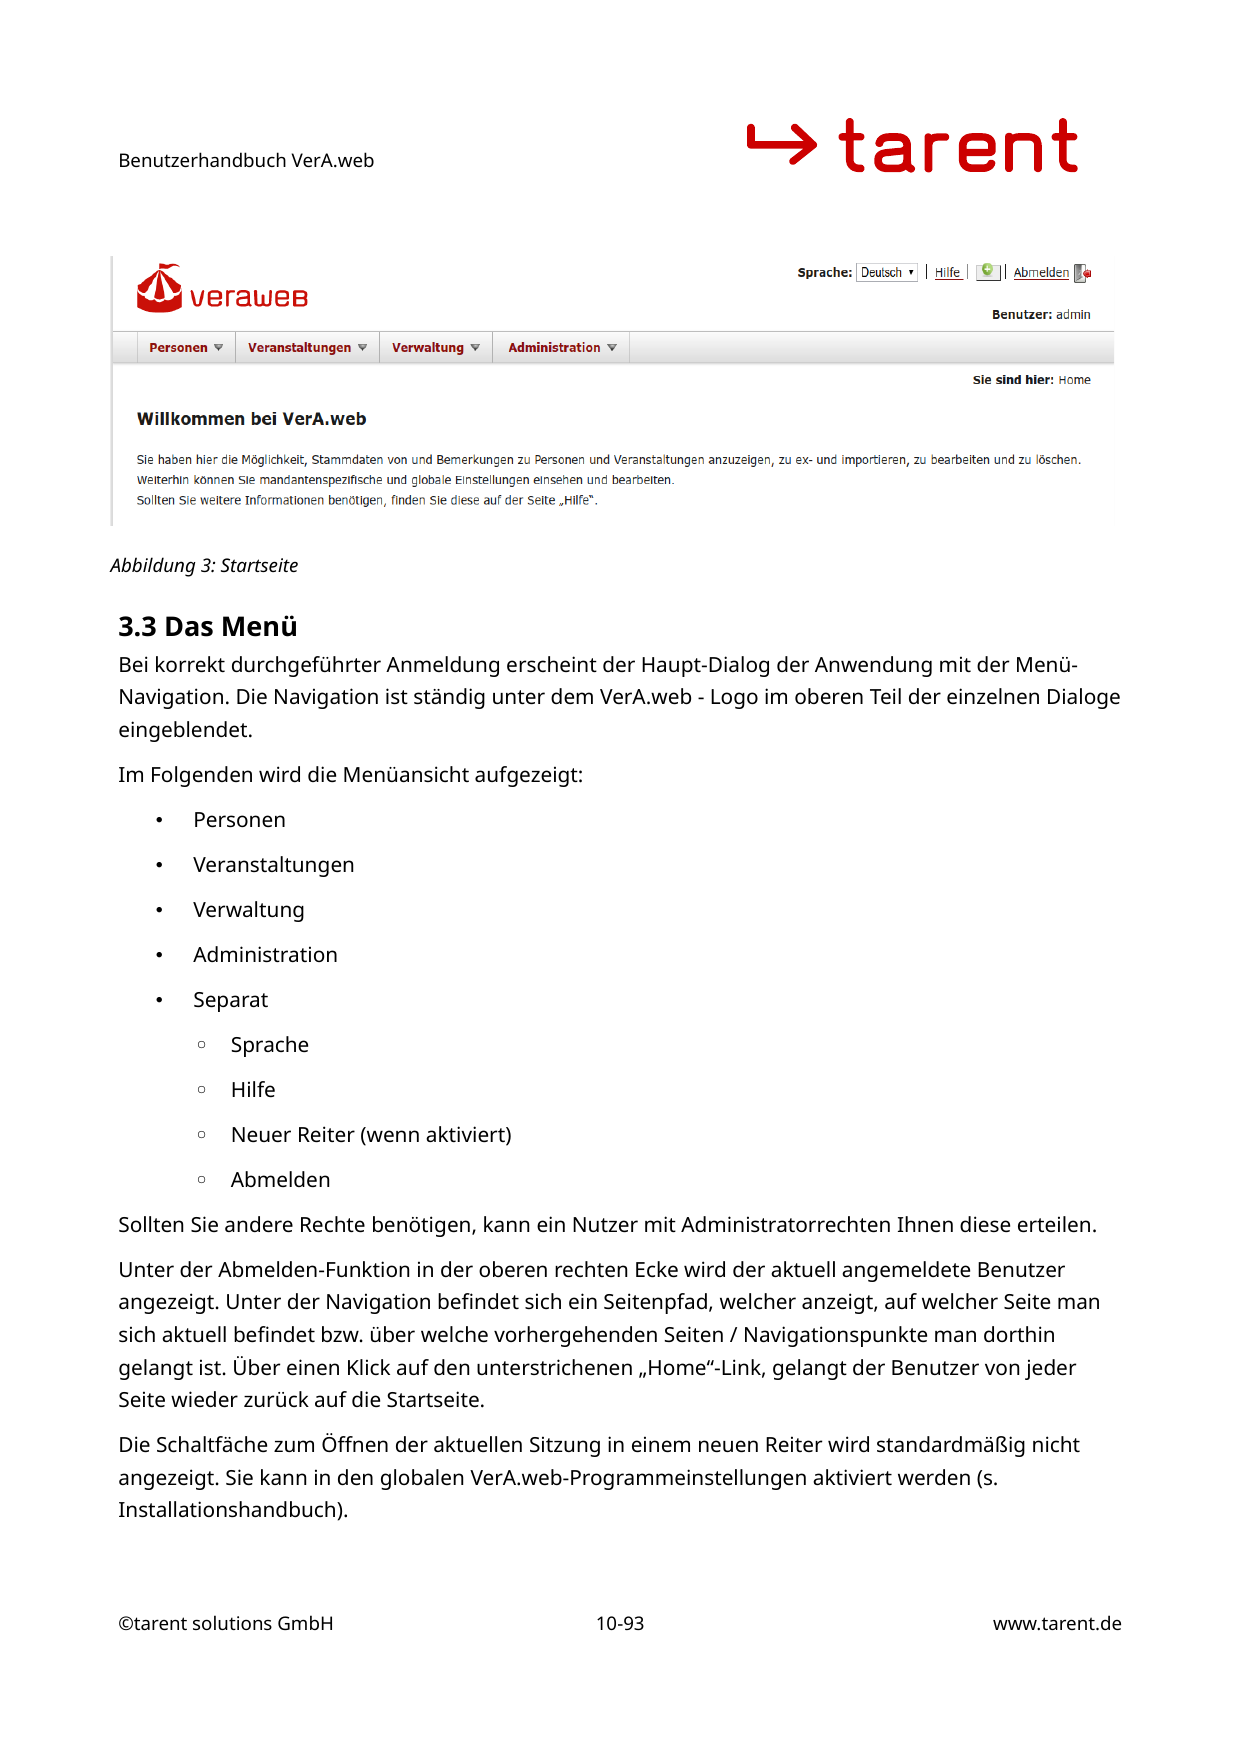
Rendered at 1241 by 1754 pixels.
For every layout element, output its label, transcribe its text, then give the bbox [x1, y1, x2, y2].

list Neuer Reiter (wenn aktiviert) [193, 1120, 1122, 1148]
list Sprache [193, 1030, 1122, 1058]
text Im Folgenden wird die Menüansicht aufgezeigt: [118, 760, 1122, 788]
text Unter der Abmelden-Funktion in der oberen rechten Ecke wird der aktuell angemeldete Benutzer angezeigt. Unter der Navigation befindet sich ein Seitenpfad, welcher anzeigt, auf welcher Seite man sich aktuell befindet bzw. über welche vorhergehenden Seiten / Navigationspunkte man dorthin gelangt ist. Über einen Klick auf den unterstrichenen „Home“-Link, gelangt der Benutzer von jeder Seite wieder zurück auf die Startseite. [118, 1255, 1122, 1414]
text Abbildung 3: Startseite [110, 526, 1114, 578]
list Administration [156, 940, 1122, 968]
subtitle Das Menü [110, 245, 1122, 644]
list Veranstaltungen [156, 850, 1122, 878]
list Abmelden [193, 1165, 1122, 1193]
list Hilfe [193, 1075, 1122, 1103]
text Bei korrekt durchgeführter Anmeldung erscheint der Haupt-Dialog der Anwendung mit der Menü-Navigation. Die Navigation ist ständig unter dem VerA.web - Logo im oberen Teil der einzelnen Dialoge eingeblendet. [118, 650, 1122, 743]
text Die Schaltfäche zum Öffnen der aktuellen Sitzung in einem neuen Reiter wird standardmäßig nicht angezeigt. Sie kann in den globalen VerA.web-Programmeinstellungen aktiviert werden (s. Installationshandbuch). [118, 1430, 1122, 1524]
list Personen [156, 805, 1122, 833]
text Sollten Sie andere Rechte benötigen, kann ein Nutzer mit Administratorrechten Ihnen diese erteilen. [118, 1210, 1122, 1238]
picture [110, 256, 1115, 526]
list Verwaltung [156, 895, 1122, 923]
list Separat [156, 985, 1122, 1013]
